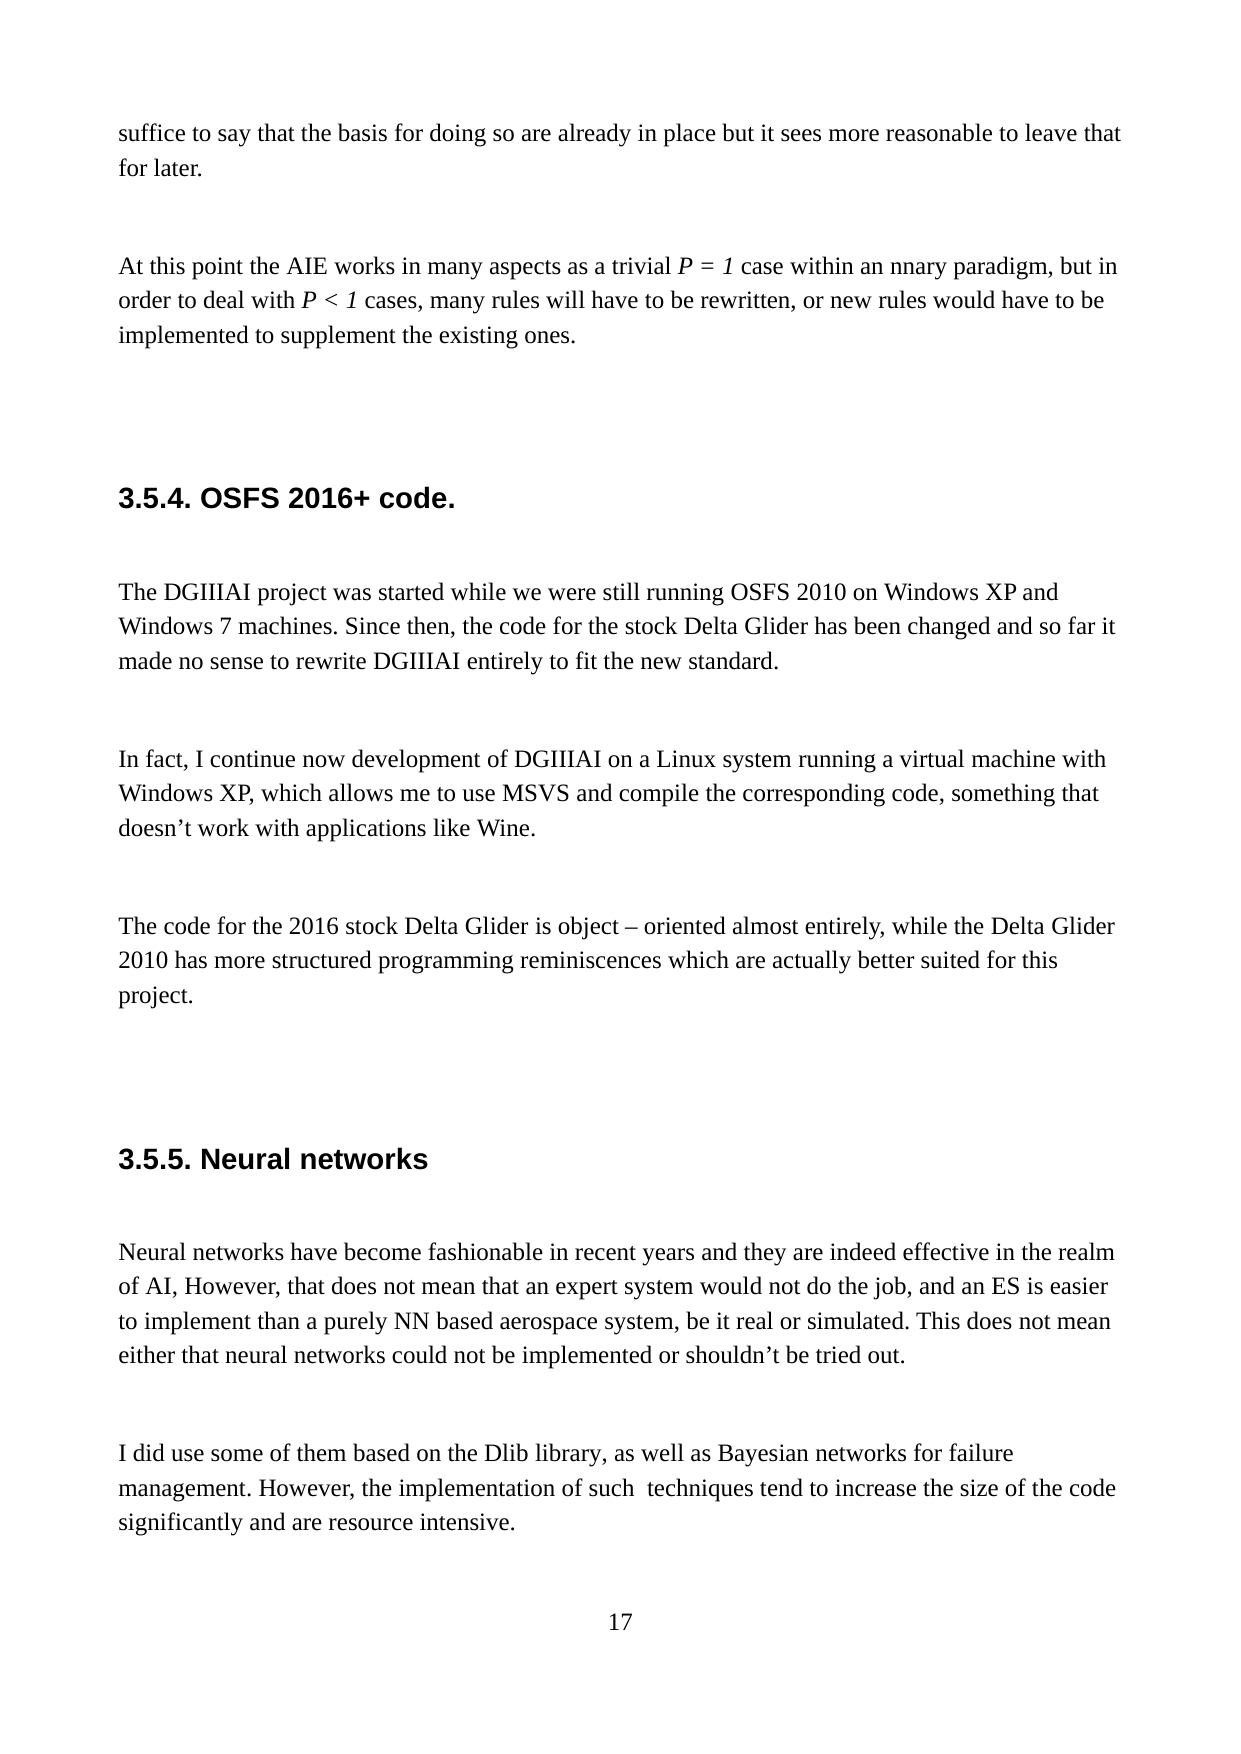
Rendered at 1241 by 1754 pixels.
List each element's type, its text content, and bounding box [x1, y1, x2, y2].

text At this point the AIE works in many aspects as a trivial P = 1 case within an nnary paradigm, but in order to deal with P < 1 cases, many rules will have to be rewritten, or new rules would have to be implemented to supplement the existing ones. [118, 251, 1122, 348]
text In fact, I continue now development of DGIIIAI on a Linux system running a virtual machine with Windows XP, which allows me to use MSVS and compile the corresponding code, something that doesn’t work with applications like Wine. [118, 744, 1122, 842]
text I did use some of them based on the Dlib library, as well as Bayesian networks for failure management. However, the implementation of such techniques tend to increase the size of the code significantly and are resource intensive. [118, 1438, 1122, 1536]
subtitle 3.5.4. OSFS 2016+ code. [118, 481, 1122, 515]
subtitle 3.5.5. Neural networks [118, 1142, 1122, 1175]
text The code for the 2016 stock Delta Glider is object – oriented almost entirely, while the Delta Glider 2010 has more structured programming reminiscences which are actually better suited for this project. [118, 911, 1122, 1009]
text The DGIIIAI project was started while we were still running OSFS 2010 on Windows XP and Windows 7 machines. Since then, the code for the stock Delta Glider has been changed and so far it made no sense to rewrite DGIIIAI entirely to fit the new standard. [118, 577, 1122, 674]
text suffice to say that the basis for doing so are already in place but it sees more reasonable to leave that for later. [118, 118, 1122, 181]
text Neural networks have become fashionable in recent years and they are indeed effective in the realm of AI, However, that does not mean that an expert system would not do the job, and an ES is easier to implement than a purely NN based aerospace system, be it real or simulated. This does not mean either that neural networks could not be implemented or shouldn’t be tried out. [118, 1237, 1122, 1369]
